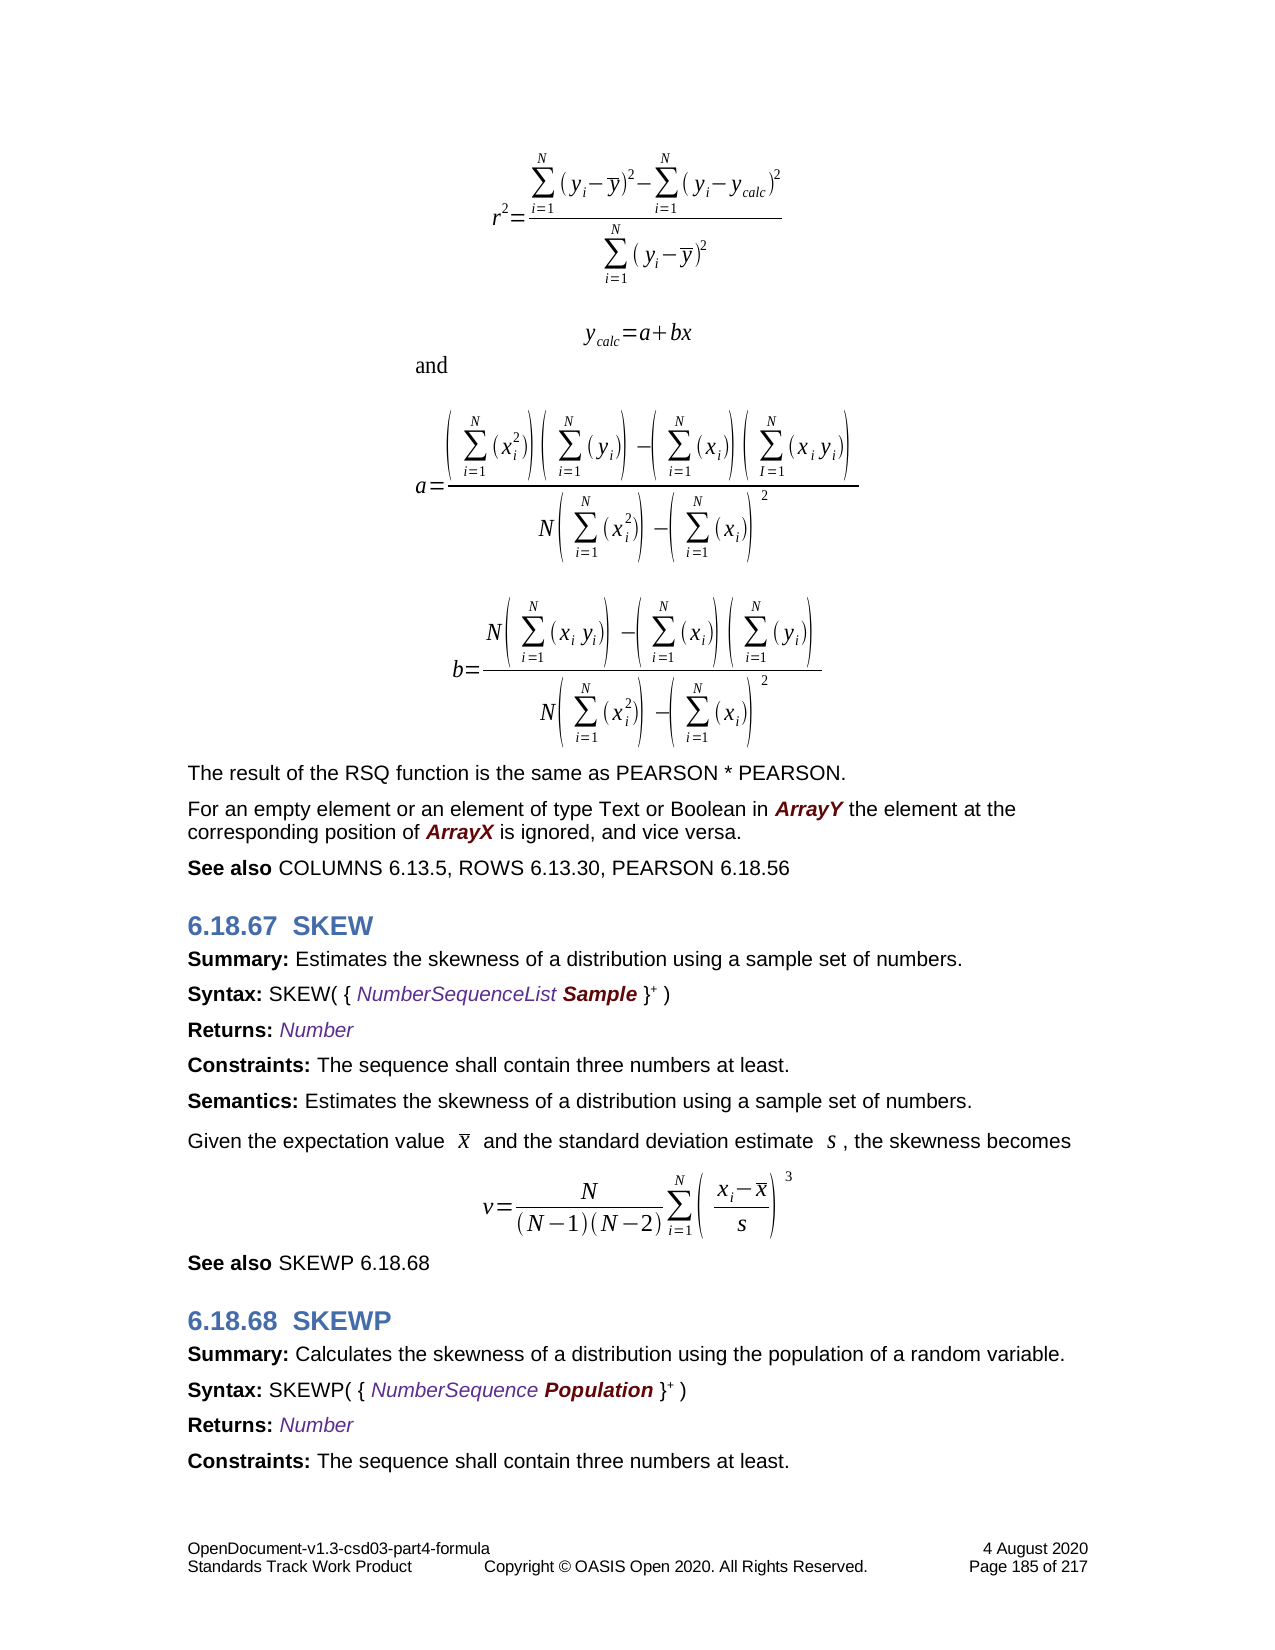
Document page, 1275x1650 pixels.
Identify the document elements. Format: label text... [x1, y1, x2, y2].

text See also COLUMNS 6.13.5, ROWS 6.13.30, PEARSON 6.18.56 [187, 856, 1088, 880]
subtitle SKEWP [187, 1306, 1088, 1336]
text See also SKEWP 6.18.68 [187, 1252, 1088, 1275]
text The result of the RSQ function is the same as PEARSON * PEARSON. [187, 762, 1088, 785]
text For an empty element or an element of type Text or Boolean in ArrayY the element at the corresponding position of ArrayX is ignored, and vice versa. [187, 797, 1088, 844]
text Syntax: SKEW( { NumberSequenceList Sample }+ ) [187, 983, 1088, 1006]
text Summary: Estimates the skewness of a distribution using a sample set of numbers. [187, 947, 1088, 971]
text Constraints: The sequence shall contain three numbers at least. [187, 1054, 1088, 1077]
text Semantics: Estimates the skewness of a distribution using a sample set of numbers. [187, 1089, 1088, 1113]
text Constraints: The sequence shall contain three numbers at least. [187, 1449, 1088, 1473]
text Syntax: SKEWP( { NumberSequence Population }+ ) [187, 1378, 1088, 1402]
subtitle SKEW [187, 911, 1088, 941]
text Returns: Number [187, 1414, 1088, 1437]
text Given the expectation value and the standard deviation estimate , the skewness becomes [187, 1125, 1088, 1155]
text Summary: Calculates the skewness of a distribution using the population of a random variable. [187, 1342, 1088, 1366]
text Returns: Number [187, 1018, 1088, 1042]
